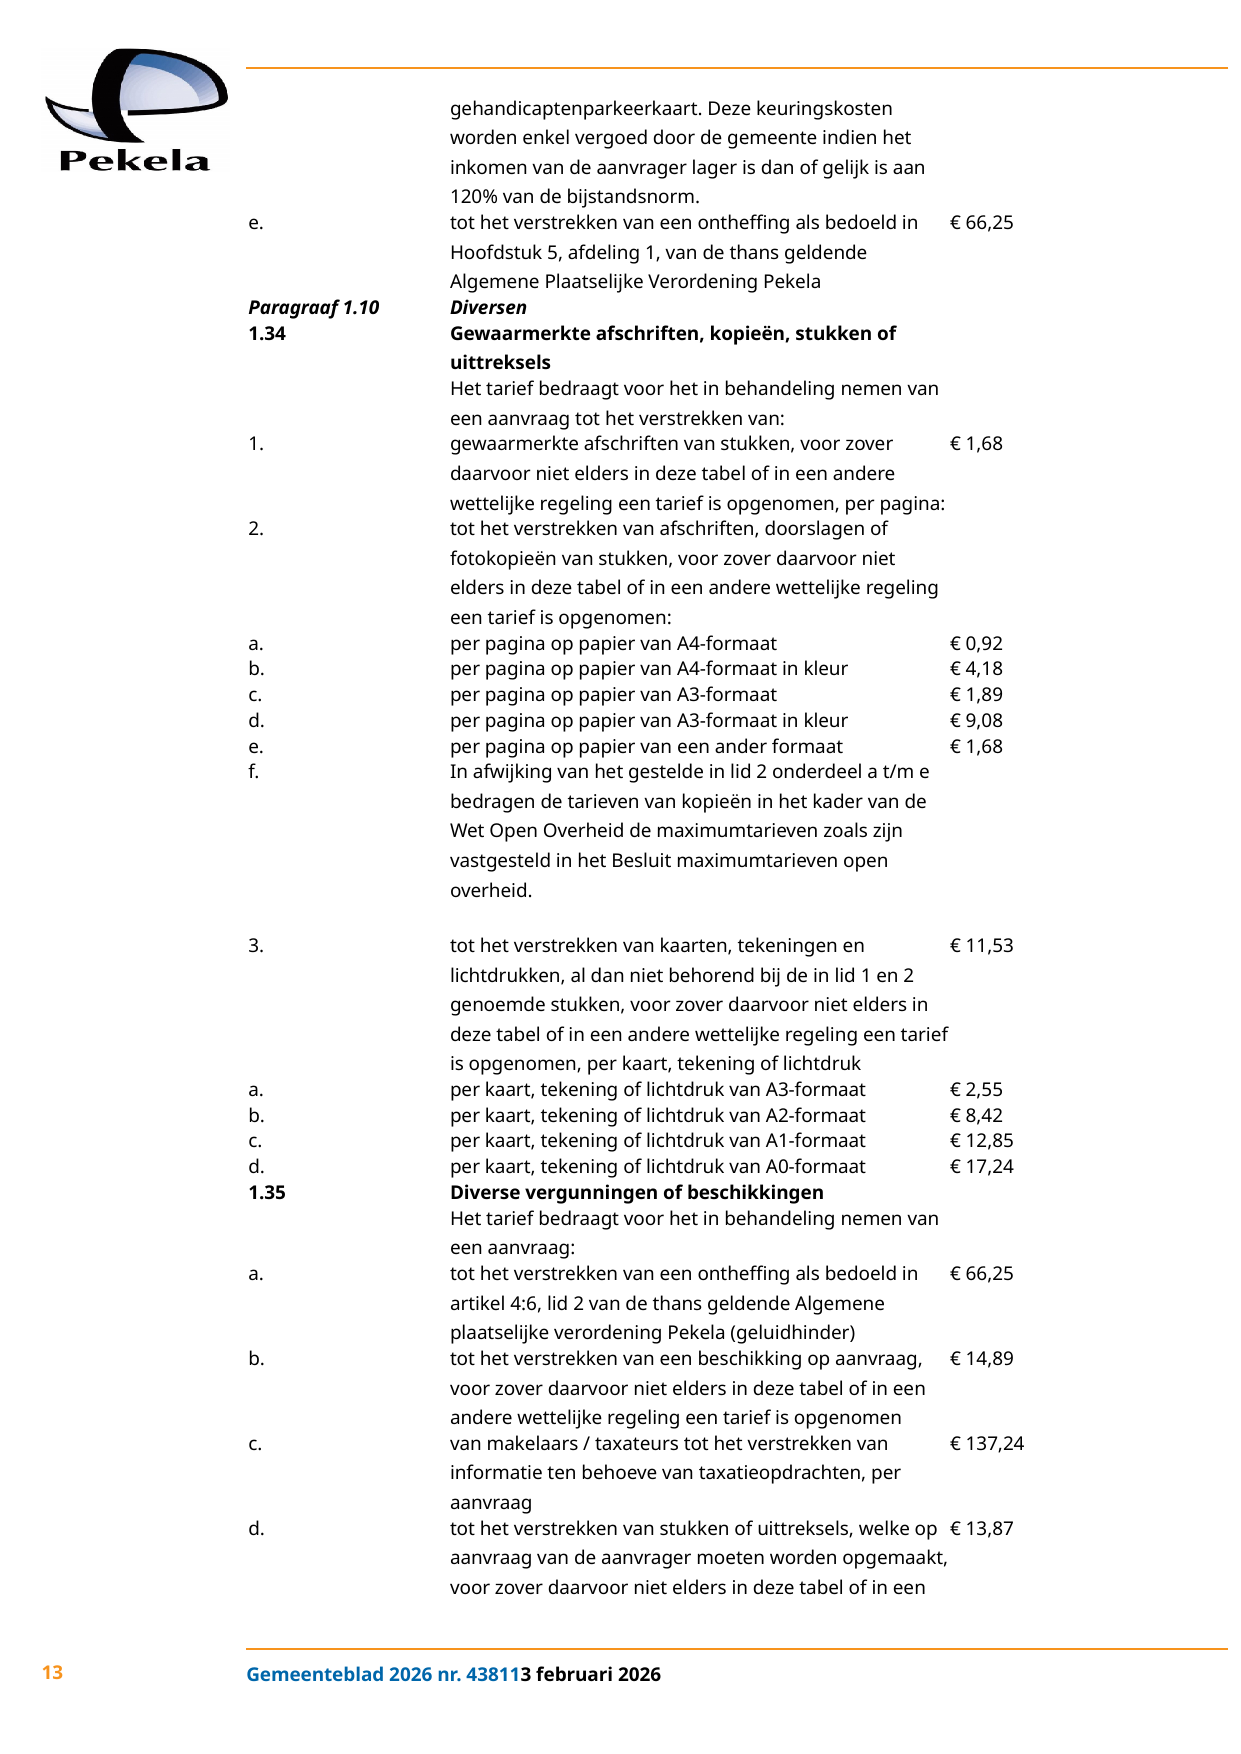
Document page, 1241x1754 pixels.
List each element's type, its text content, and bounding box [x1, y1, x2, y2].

table_cell 1. [248, 431, 450, 515]
table_cell tot het verstrekken van afschriften, doorslagen of fotokopieën van stukken, voor zover daarvoor niet elders in deze tabel of in een andere wettelijke regeling een tarief is opgenomen: [450, 515, 950, 630]
table_cell per kaart, tekening of lichtdruk van A1-formaat [450, 1128, 950, 1153]
table_cell b. [248, 1345, 450, 1430]
table_cell € 1,89 [950, 681, 1152, 707]
table_cell b. [248, 656, 450, 681]
table_cell d. [248, 1154, 450, 1179]
table_cell per pagina op papier van een ander formaat [450, 733, 950, 758]
table_cell 3. [248, 932, 450, 1076]
table_cell In afwijking van het gestelde in lid 2 onderdeel a t/m e bedragen de tarieven van kopieën in het kader van de Wet Open Overheid de maximumtarieven zoals zijn vastgesteld in het Besluit maximumtarieven open overheid. [450, 759, 950, 932]
table_cell d. [248, 1515, 450, 1600]
table_cell c. [248, 1430, 450, 1515]
table_cell € 12,85 [950, 1128, 1152, 1153]
table_cell a. [248, 630, 450, 656]
table_cell € 11,53 [950, 932, 1152, 1076]
table_cell b. [248, 1102, 450, 1128]
table_cell e. [248, 209, 450, 294]
table_cell per kaart, tekening of lichtdruk van A3-formaat [450, 1076, 950, 1102]
table_cell tot het verstrekken van kaarten, tekeningen en lichtdrukken, al dan niet behorend bij de in lid 1 en 2 genoemde stukken, voor zover daarvoor niet elders in deze tabel of in een andere wettelijke regeling een tarief is opgenomen, per kaart, tekening of lichtdruk [450, 932, 950, 1076]
table_cell 1.34 [248, 320, 450, 375]
table_cell e. [248, 733, 450, 758]
picture [41, 47, 231, 172]
table_cell 1.35 [248, 1179, 450, 1205]
table_cell € 1,68 [950, 733, 1152, 758]
table_cell [950, 759, 1152, 932]
table_cell [950, 320, 1152, 375]
table_cell Het tarief bedraagt voor het in behandeling nemen van een aanvraag: [450, 1205, 950, 1260]
table_cell [950, 1179, 1152, 1205]
table_cell Diverse vergunningen of beschikkingen [450, 1179, 950, 1205]
table_cell tot het verstrekken van een ontheffing als bedoeld in artikel 4:6, lid 2 van de thans geldende Algemene plaatselijke verordening Pekela (geluidhinder) [450, 1260, 950, 1345]
table_cell Diversen [450, 294, 950, 320]
table_cell € 13,87 [950, 1515, 1152, 1600]
table_cell van makelaars / taxateurs tot het verstrekken van informatie ten behoeve van taxatieopdrachten, per aanvraag [450, 1430, 950, 1515]
table_cell [950, 375, 1152, 431]
table_cell € 14,89 [950, 1345, 1152, 1430]
table_cell [950, 1205, 1152, 1260]
table_cell € 66,25 [950, 1260, 1152, 1345]
table_cell € 66,25 [950, 209, 1152, 294]
table_cell tot het verstrekken van een ontheffing als bedoeld in Hoofdstuk 5, afdeling 1, van de thans geldende Algemene Plaatselijke Verordening Pekela [450, 209, 950, 294]
table_cell € 1,68 [950, 431, 1152, 515]
table_cell gewaarmerkte afschriften van stukken, voor zover daarvoor niet elders in deze tabel of in een andere wettelijke regeling een tarief is opgenomen, per pagina: [450, 431, 950, 515]
table_cell € 8,42 [950, 1102, 1152, 1128]
table_cell [950, 95, 1152, 209]
table_cell f. [248, 759, 450, 932]
table_cell c. [248, 681, 450, 707]
table_cell € 137,24 [950, 1430, 1152, 1515]
table_cell [248, 95, 450, 209]
table_cell d. [248, 707, 450, 733]
table_cell Het tarief bedraagt voor het in behandeling nemen van een aanvraag tot het verstrekken van: [450, 375, 950, 431]
table_cell [950, 515, 1152, 630]
table_cell € 17,24 [950, 1154, 1152, 1179]
table_cell € 0,92 [950, 630, 1152, 656]
table_cell € 9,08 [950, 707, 1152, 733]
table_cell per pagina op papier van A4-formaat in kleur [450, 656, 950, 681]
table_cell € 2,55 [950, 1076, 1152, 1102]
table_cell [950, 294, 1152, 320]
table_cell per kaart, tekening of lichtdruk van A0-formaat [450, 1154, 950, 1179]
table_cell per kaart, tekening of lichtdruk van A2-formaat [450, 1102, 950, 1128]
table_cell c. [248, 1128, 450, 1153]
table_cell per pagina op papier van A3-formaat [450, 681, 950, 707]
table_cell per pagina op papier van A4-formaat [450, 630, 950, 656]
table_cell € 4,18 [950, 656, 1152, 681]
table_cell Gewaarmerkte afschriften, kopieën, stukken of uittreksels [450, 320, 950, 375]
table_cell tot het verstrekken van stukken of uittreksels, welke op aanvraag van de aanvrager moeten worden opgemaakt, voor zover daarvoor niet elders in deze tabel of in een [450, 1515, 950, 1600]
table_cell tot het verstrekken van een beschikking op aanvraag, voor zover daarvoor niet elders in deze tabel of in een andere wettelijke regeling een tarief is opgenomen [450, 1345, 950, 1430]
table_cell a. [248, 1260, 450, 1345]
table_cell a. [248, 1076, 450, 1102]
table_cell per pagina op papier van A3-formaat in kleur [450, 707, 950, 733]
table_cell gehandicaptenparkeerkaart. Deze keuringskosten worden enkel vergoed door de gemeente indien het inkomen van de aanvrager lager is dan of gelijk is aan 120% van de bijstandsnorm. [450, 95, 950, 209]
table_cell [248, 1205, 450, 1260]
table_cell Paragraaf 1.10 [248, 294, 450, 320]
table_cell [248, 375, 450, 431]
table_cell 2. [248, 515, 450, 630]
